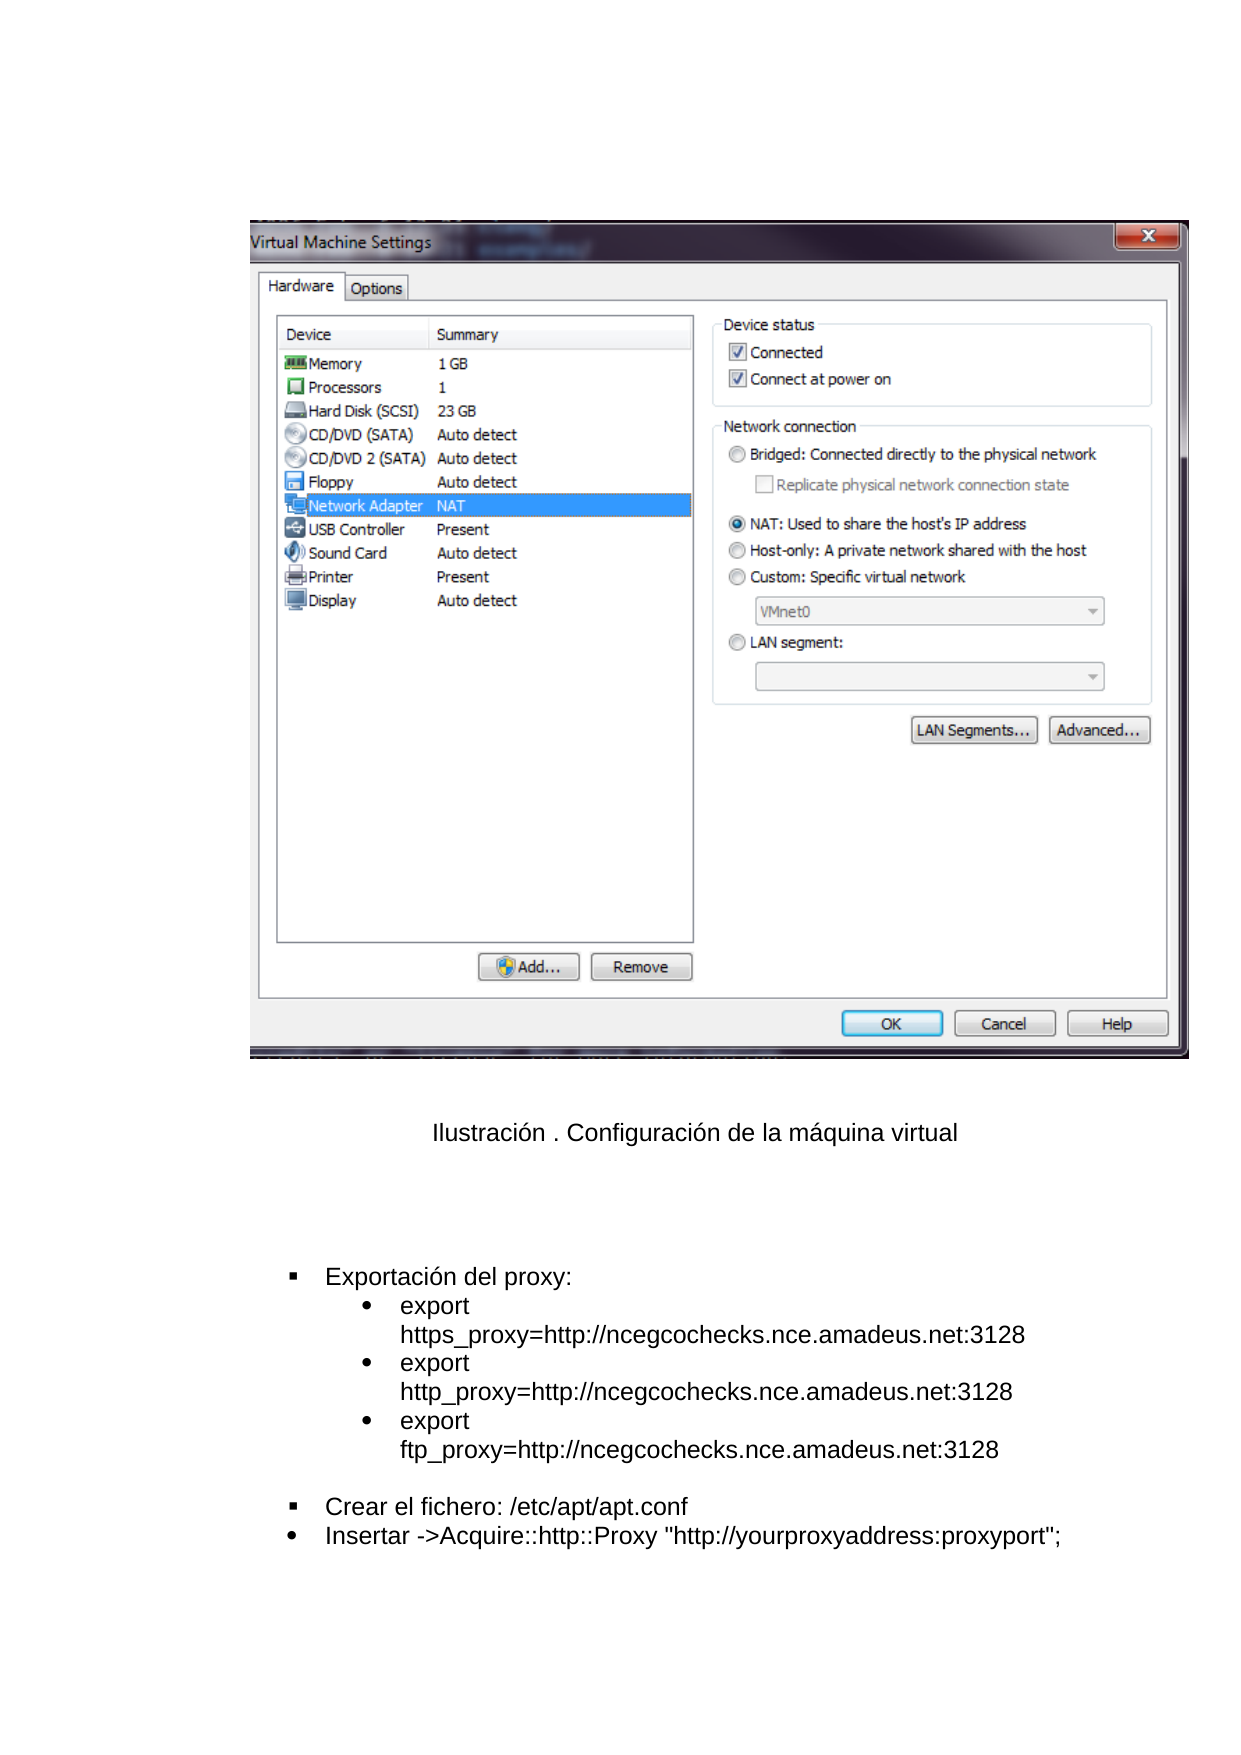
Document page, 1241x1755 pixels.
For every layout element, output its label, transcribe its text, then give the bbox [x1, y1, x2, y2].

list export https_proxy=http://ncegcochecks.nce.amadeus.net:3128 [362, 1291, 1065, 1348]
list Crear el fichero: /etc/apt/apt.conf [287, 1492, 1065, 1521]
list export ftp_proxy=http://ncegcochecks.nce.amadeus.net:3128 [362, 1406, 1065, 1463]
list export http_proxy=http://ncegcochecks.nce.amadeus.net:3128 [362, 1348, 1065, 1406]
list Exportación del proxy: [287, 1262, 1065, 1291]
picture [250, 220, 1189, 1059]
list Ilustración . Configuración de la máquina virtual [287, 1118, 1065, 1147]
list Insertar ->Acquire::http::Proxy "http://yourproxyaddress:proxyport"; [287, 1521, 1065, 1550]
